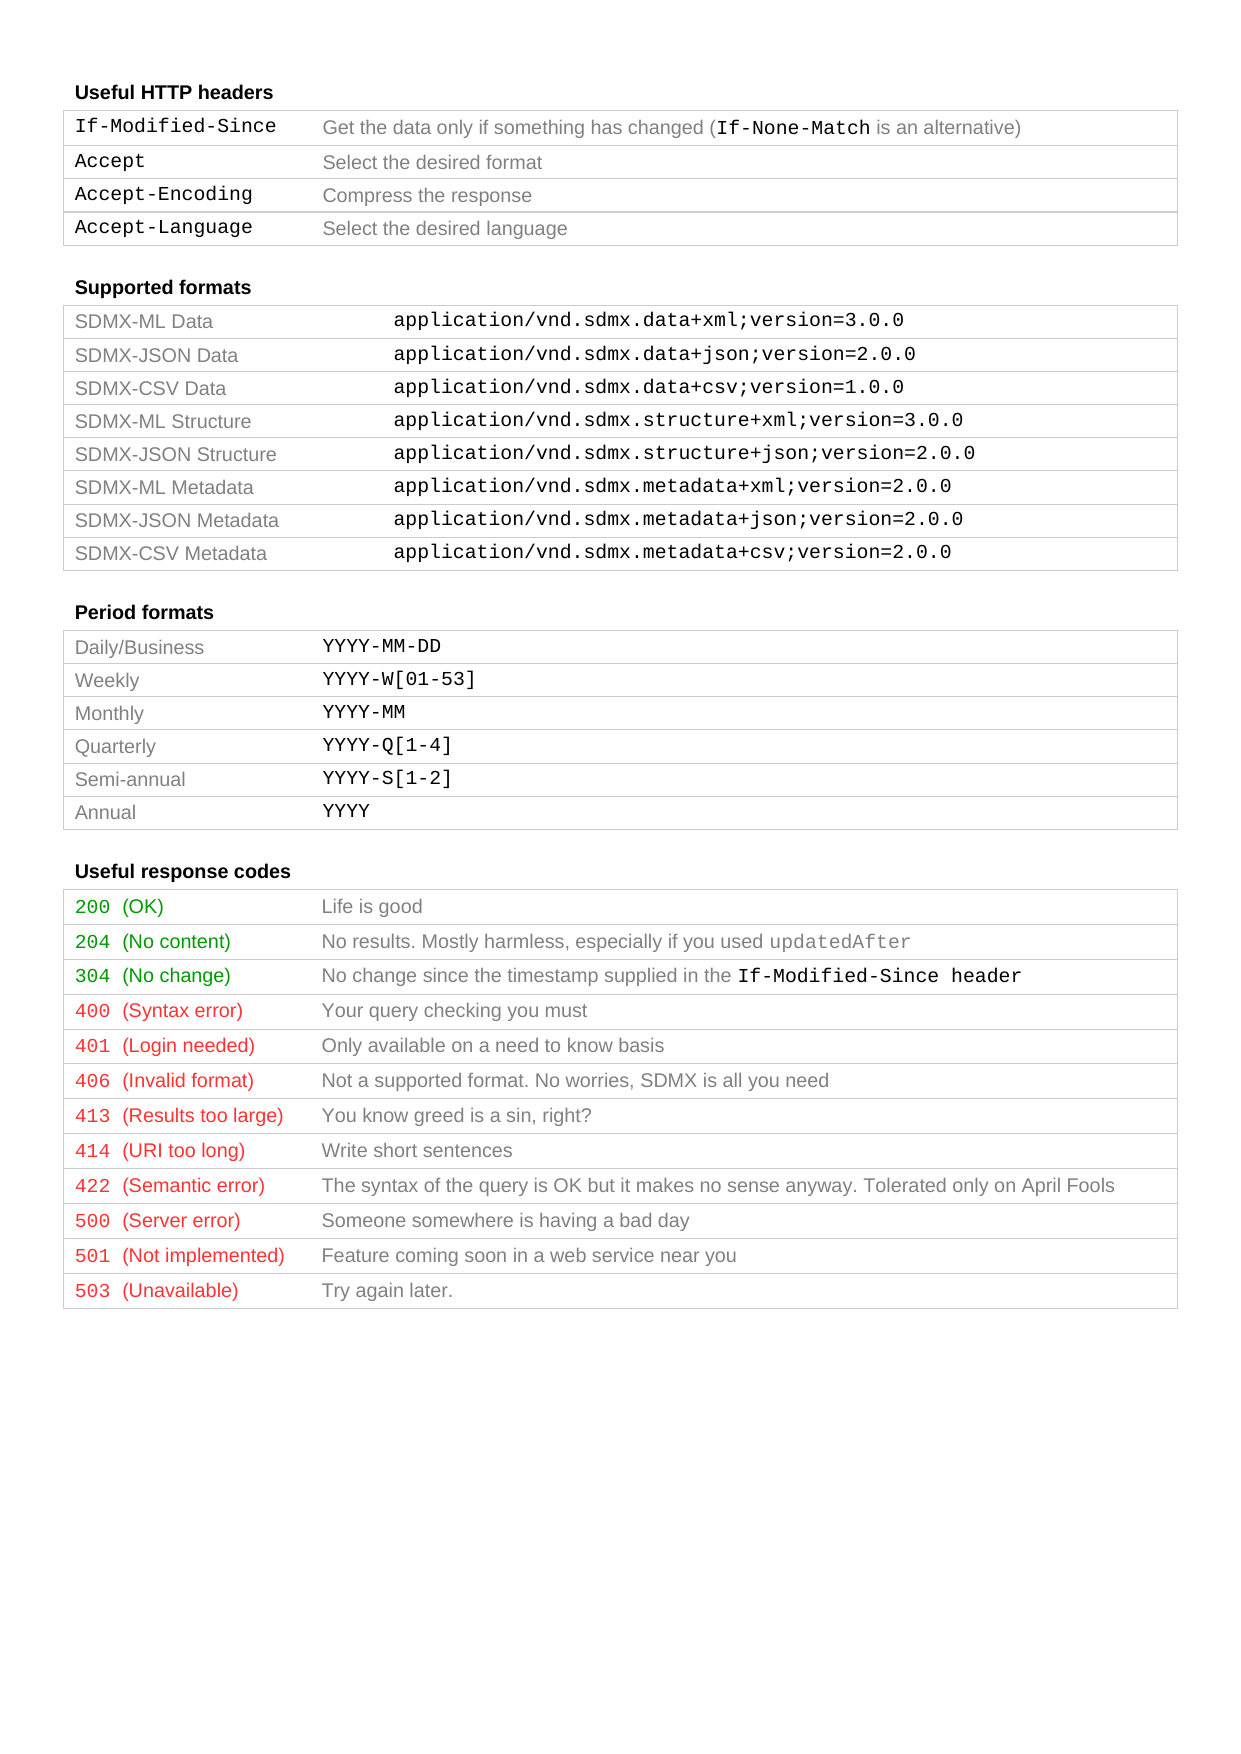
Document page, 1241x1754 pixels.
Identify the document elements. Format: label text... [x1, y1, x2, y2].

table_cell SDMX-ML Data [64, 306, 382, 338]
table_cell YYYY-W[01-53] [311, 664, 1177, 696]
table_cell application/vnd.sdmx.metadata+xml;version=2.0.0 [382, 471, 1177, 503]
table_cell Annual [64, 797, 311, 829]
table_cell Daily/Business [64, 631, 311, 663]
table_cell Get the data only if something has changed (If-None-Match is an alternative) [311, 111, 1177, 145]
table_cell application/vnd.sdmx.structure+xml;version=3.0.0 [382, 405, 1177, 437]
table_cell YYYY-S[1-2] [311, 764, 1177, 796]
table_cell Only available on a need to know basis [310, 1030, 1177, 1063]
table_cell YYYY-Q[1-4] [311, 730, 1177, 762]
table_cell Select the desired language [311, 213, 1177, 244]
table_cell Feature coming soon in a web service near you [310, 1239, 1177, 1273]
table_cell 200 (OK) [64, 890, 310, 924]
table_cell SDMX-ML Structure [64, 405, 382, 437]
table_cell No change since the timestamp supplied in the If-Modified-Since header [310, 960, 1177, 993]
table_cell Quarterly [64, 730, 311, 762]
table_cell 503 (Unavailable) [64, 1274, 310, 1308]
table_cell 501 (Not implemented) [64, 1239, 310, 1273]
table_cell SDMX-JSON Structure [64, 438, 382, 470]
table_cell 204 (No content) [64, 925, 310, 959]
table_cell YYYY-MM [311, 697, 1177, 729]
table_cell 414 (URI too long) [64, 1134, 310, 1168]
table_cell Someone somewhere is having a bad day [310, 1204, 1177, 1238]
table_header Useful response codes [63, 854, 1177, 889]
table_cell Not a supported format. No worries, SDMX is all you need [310, 1064, 1177, 1098]
table_cell SDMX-CSV Metadata [64, 538, 382, 570]
table_cell 422 (Semantic error) [64, 1169, 310, 1203]
table_cell application/vnd.sdmx.data+csv;version=1.0.0 [382, 372, 1177, 404]
table_cell Write short sentences [310, 1134, 1177, 1168]
table_cell SDMX-JSON Metadata [64, 505, 382, 537]
table_cell application/vnd.sdmx.structure+json;version=2.0.0 [382, 438, 1177, 470]
table_cell 304 (No change) [64, 960, 310, 993]
table_header Supported formats [63, 270, 1177, 305]
table_cell Life is good [310, 890, 1177, 924]
table_cell 500 (Server error) [64, 1204, 310, 1238]
table_cell No results. Mostly harmless, especially if you used updatedAfter [310, 925, 1177, 959]
table_cell SDMX-CSV Data [64, 372, 382, 404]
table_cell Compress the response [311, 179, 1177, 211]
table_cell Semi-annual [64, 764, 311, 796]
table_cell Monthly [64, 697, 311, 729]
table_cell Accept-Language [64, 213, 311, 244]
table_cell application/vnd.sdmx.data+json;version=2.0.0 [382, 339, 1177, 371]
table_cell You know greed is a sin, right? [310, 1099, 1177, 1133]
table_cell Your query checking you must [310, 995, 1177, 1028]
table_cell The syntax of the query is OK but it makes no sense anyway. Tolerated only on April Fools [310, 1169, 1177, 1203]
table_header Useful HTTP headers [63, 75, 1177, 110]
table_cell 413 (Results too large) [64, 1099, 310, 1133]
table_cell 406 (Invalid format) [64, 1064, 310, 1098]
table_cell If-Modified-Since [64, 111, 311, 145]
table_cell application/vnd.sdmx.metadata+json;version=2.0.0 [382, 505, 1177, 537]
table_cell Select the desired format [311, 146, 1177, 178]
table_header Period formats [63, 595, 1177, 630]
table_cell SDMX-ML Metadata [64, 471, 382, 503]
table_cell application/vnd.sdmx.data+xml;version=3.0.0 [382, 306, 1177, 338]
table_cell YYYY-MM-DD [311, 631, 1177, 663]
table_cell Try again later. [310, 1274, 1177, 1308]
table_cell SDMX-JSON Data [64, 339, 382, 371]
table_cell Accept-Encoding [64, 179, 311, 211]
table_cell YYYY [311, 797, 1177, 829]
table_cell Weekly [64, 664, 311, 696]
table_cell 401 (Login needed) [64, 1030, 310, 1063]
table_cell application/vnd.sdmx.metadata+csv;version=2.0.0 [382, 538, 1177, 570]
table_cell Accept [64, 146, 311, 178]
table_cell 400 (Syntax error) [64, 995, 310, 1028]
